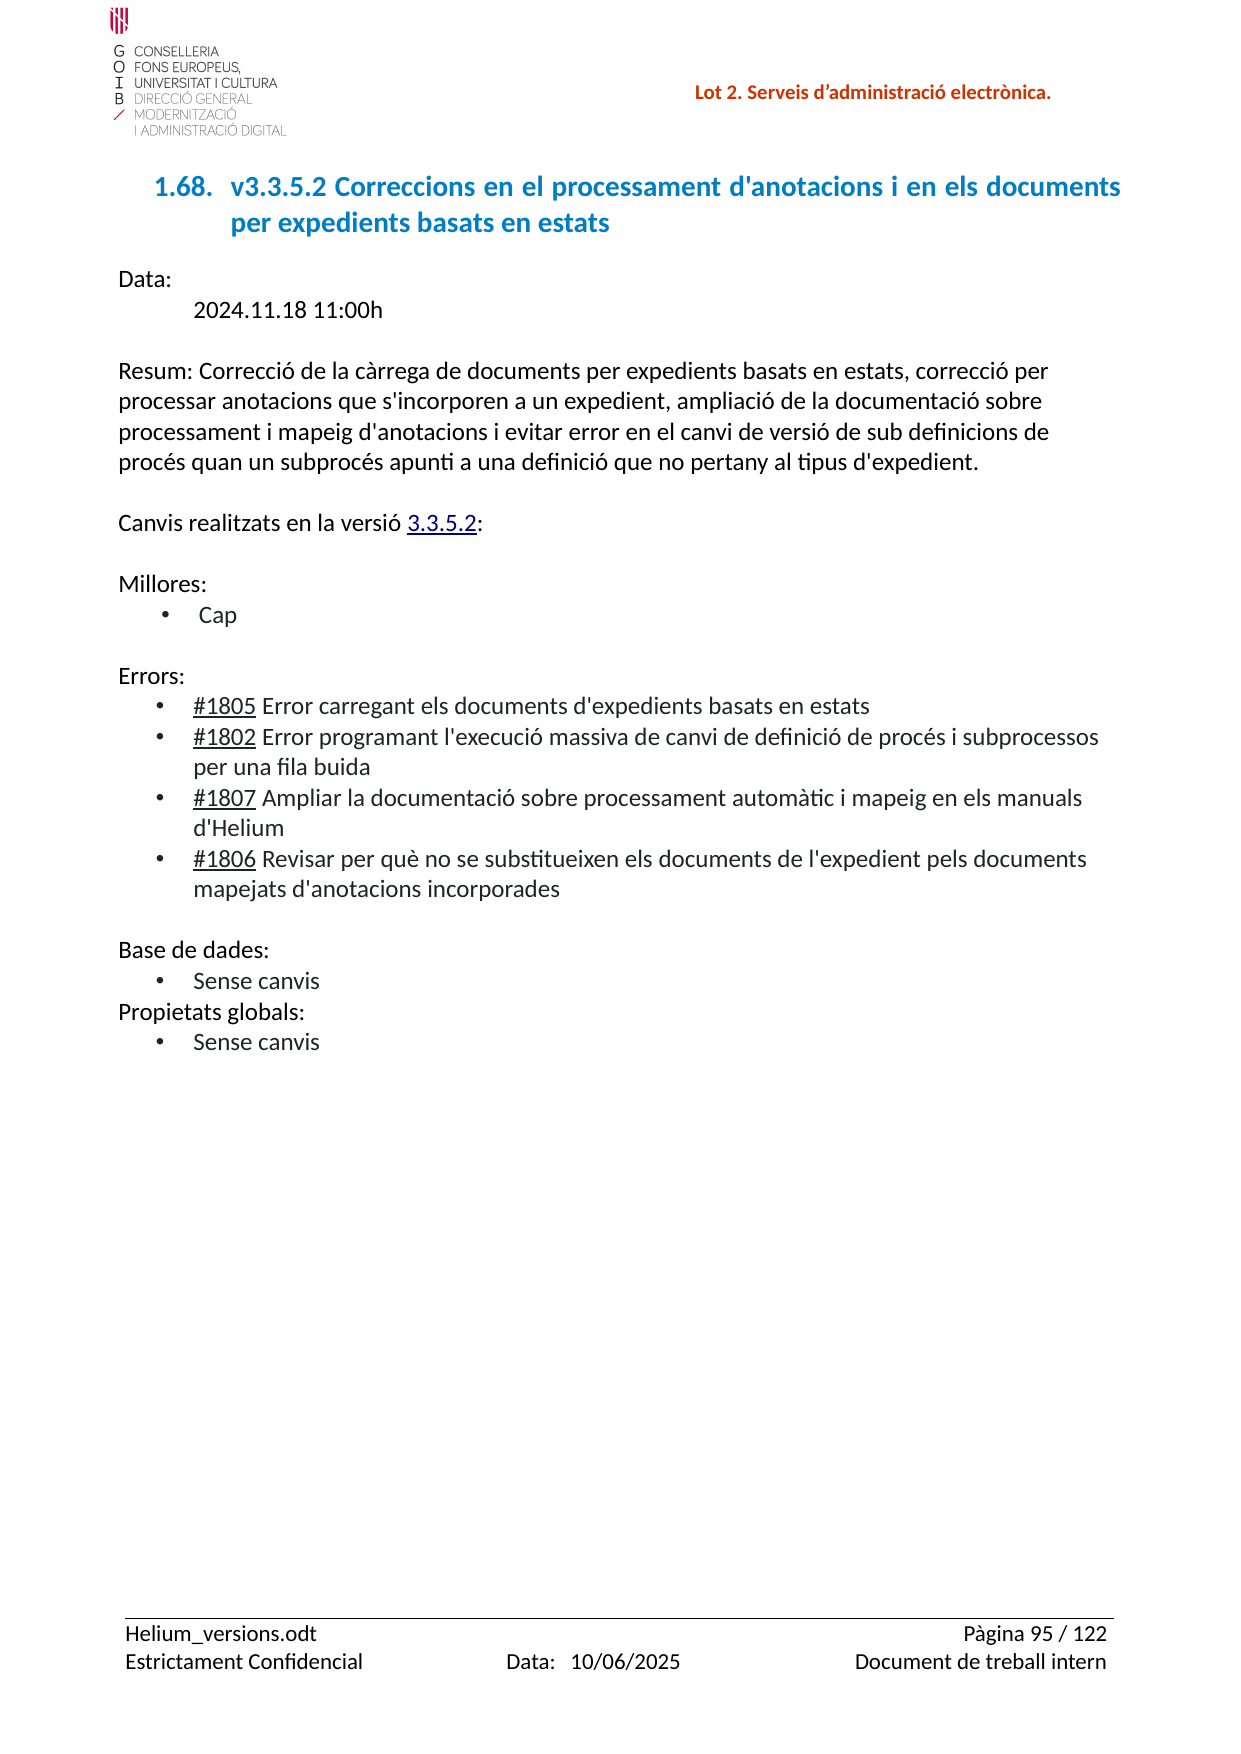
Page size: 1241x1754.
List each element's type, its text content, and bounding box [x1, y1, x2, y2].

text Propietats globals: [118, 996, 1122, 1026]
text Errors: [118, 660, 1122, 691]
text Base de dades: [118, 935, 1122, 965]
list #1806 Revisar per què no se substitueixen els documents de l'expedient pels documents mapejats d'anotacions incorporades [156, 843, 1122, 904]
list #1802 Error programant l'execució massiva de canvi de definició de procés i subprocessos per una fila buida [156, 721, 1122, 782]
list Cap [161, 599, 1122, 629]
text 2024.11.18 11:00h [118, 294, 1122, 324]
text Resum: Correcció de la càrrega de documents per expedients basats en estats, correcció per processar anotacions que s'incorporen a un expedient, ampliació de la documentació sobre processament i mapeig d'anotacions i evitar error en el canvi de versió de sub definicions de procés quan un subprocés apunti a una definició que no pertany al tipus d'expedient. [118, 355, 1122, 477]
text Millores: [118, 568, 1122, 599]
text Canvis realitzats en la versió 3.3.5.2: [118, 507, 1122, 538]
list Sense canvis [156, 965, 1122, 996]
text Data: [118, 263, 1122, 294]
picture [100, 0, 297, 144]
subtitle v3.3.5.2 Correccions en el processament d'anotacions i en els documents per expedients basats en estats [153, 168, 1122, 239]
list Sense canvis [156, 1026, 1122, 1057]
list #1805 Error carregant els documents d'expedients basats en estats [156, 691, 1122, 721]
list #1807 Ampliar la documentació sobre processament automàtic i mapeig en els manuals d'Helium [156, 782, 1122, 843]
